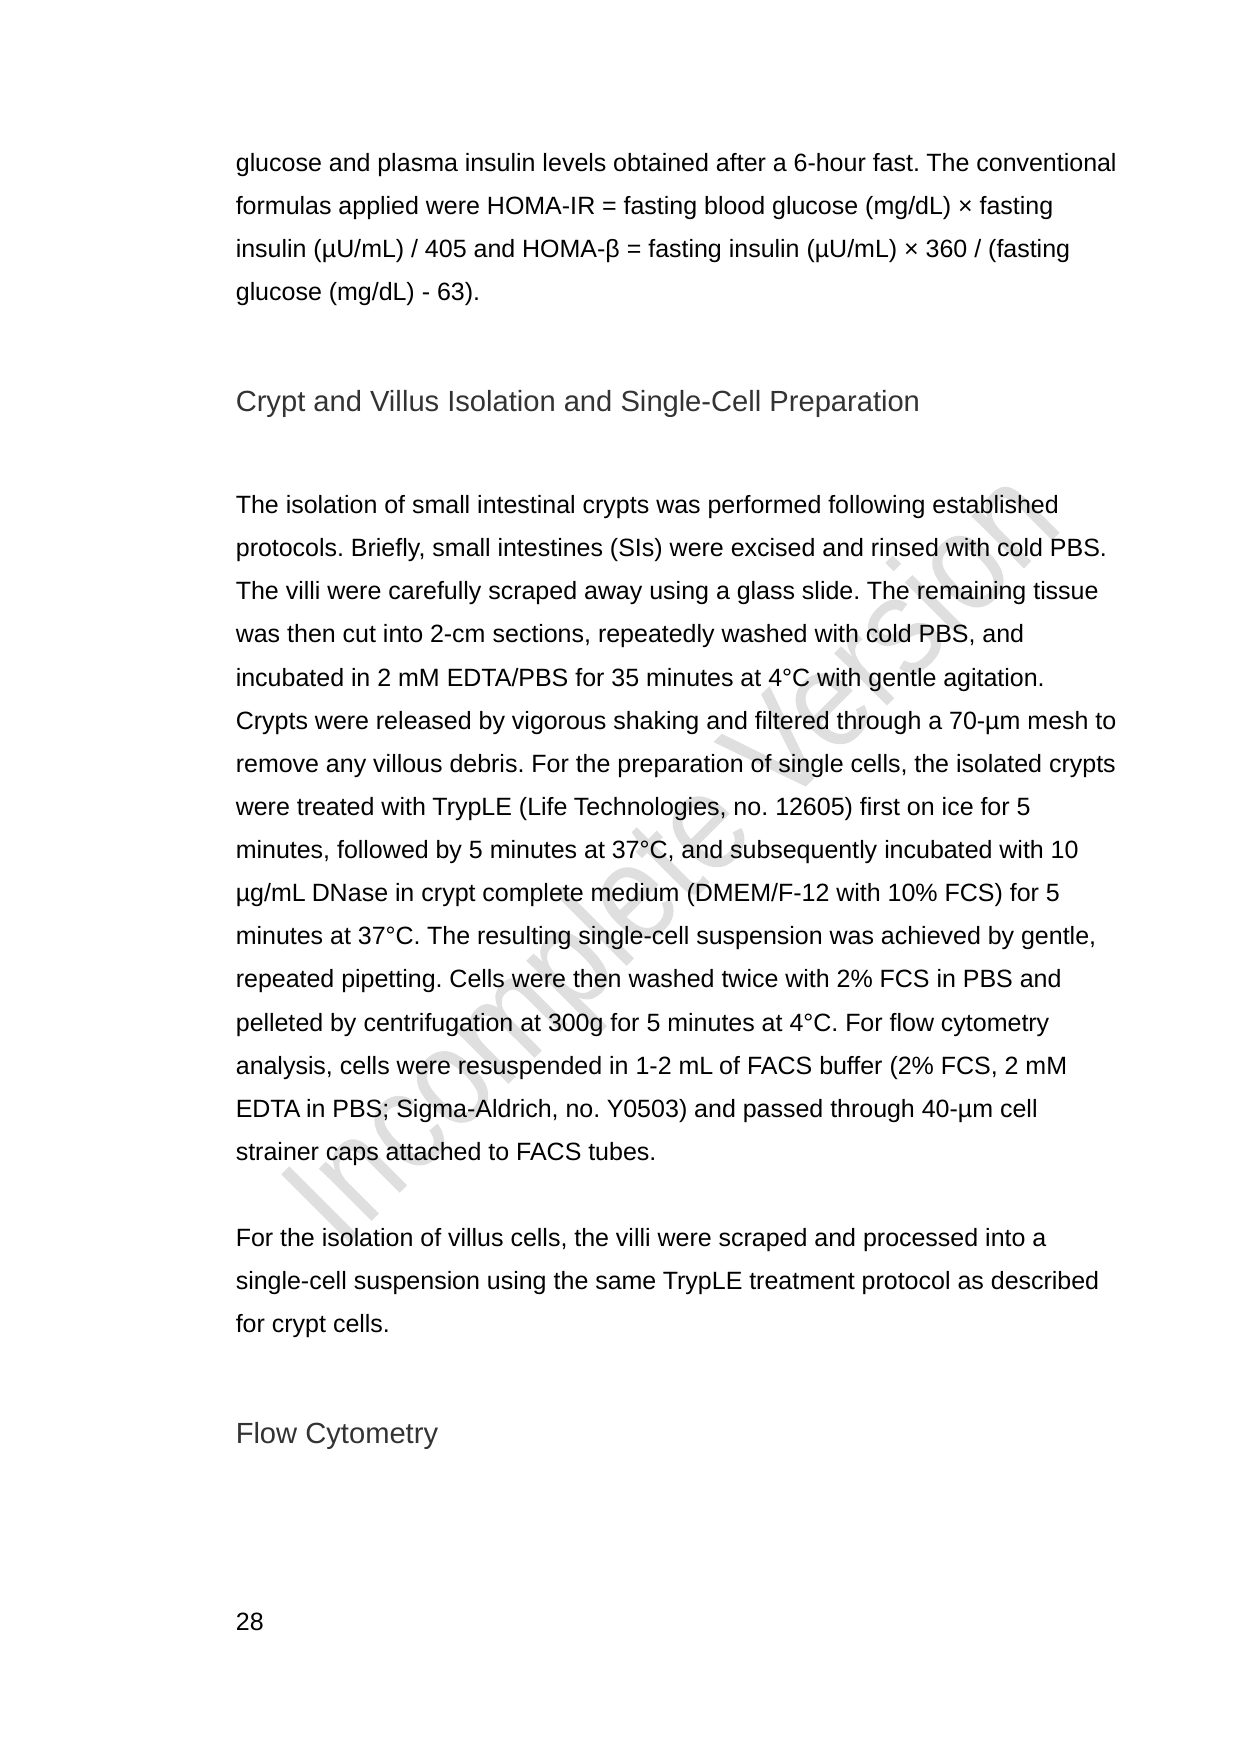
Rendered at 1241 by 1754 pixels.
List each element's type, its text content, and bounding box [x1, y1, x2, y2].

subtitle Crypt and Villus Isolation and Single-Cell Preparation [236, 384, 1122, 418]
text glucose and plasma insulin levels obtained after a 6-hour fast. The conventional formulas applied were HOMA-IR = fasting blood glucose (mg/dL) × fasting insulin (µU/mL) / 405 and HOMA-β = fasting insulin (µU/mL) × 360 / (fasting glucose (mg/dL) - 63). [236, 148, 1122, 306]
text For the isolation of villus cells, the villi were scraped and processed into a single-cell suspension using the same TrypLE treatment protocol as described for crypt cells. [236, 1223, 1122, 1338]
text The isolation of small intestinal crypts was performed following established protocols. Briefly, small intestines (SIs) were excised and rinsed with cold PBS. The villi were carefully scraped away using a glass slide. The remaining tissue was then cut into 2-cm sections, repeatedly washed with cold PBS, and incubated in 2 mM EDTA/PBS for 35 minutes at 4°C with gentle agitation. Crypts were released by vigorous shaking and filtered through a 70-µm mesh to remove any villous debris. For the preparation of single cells, the isolated crypts were treated with TrypLE (Life Technologies, no. 12605) first on ice for 5 minutes, followed by 5 minutes at 37°C, and subsequently incubated with 10 µg/mL DNase in crypt complete medium (DMEM/F-12 with 10% FCS) for 5 minutes at 37°C. The resulting single-cell suspension was achieved by gentle, repeated pipetting. Cells were then washed twice with 2% FCS in PBS and pelleted by centrifugation at 300g for 5 minutes at 4°C. For flow cytometry analysis, cells were resuspended in 1-2 mL of FACS buffer (2% FCS, 2 mM EDTA in PBS; Sigma-Aldrich, no. Y0503) and passed through 40-µm cell strainer caps attached to FACS tubes. [236, 490, 1122, 1166]
subtitle Flow Cytometry [236, 1416, 1122, 1450]
